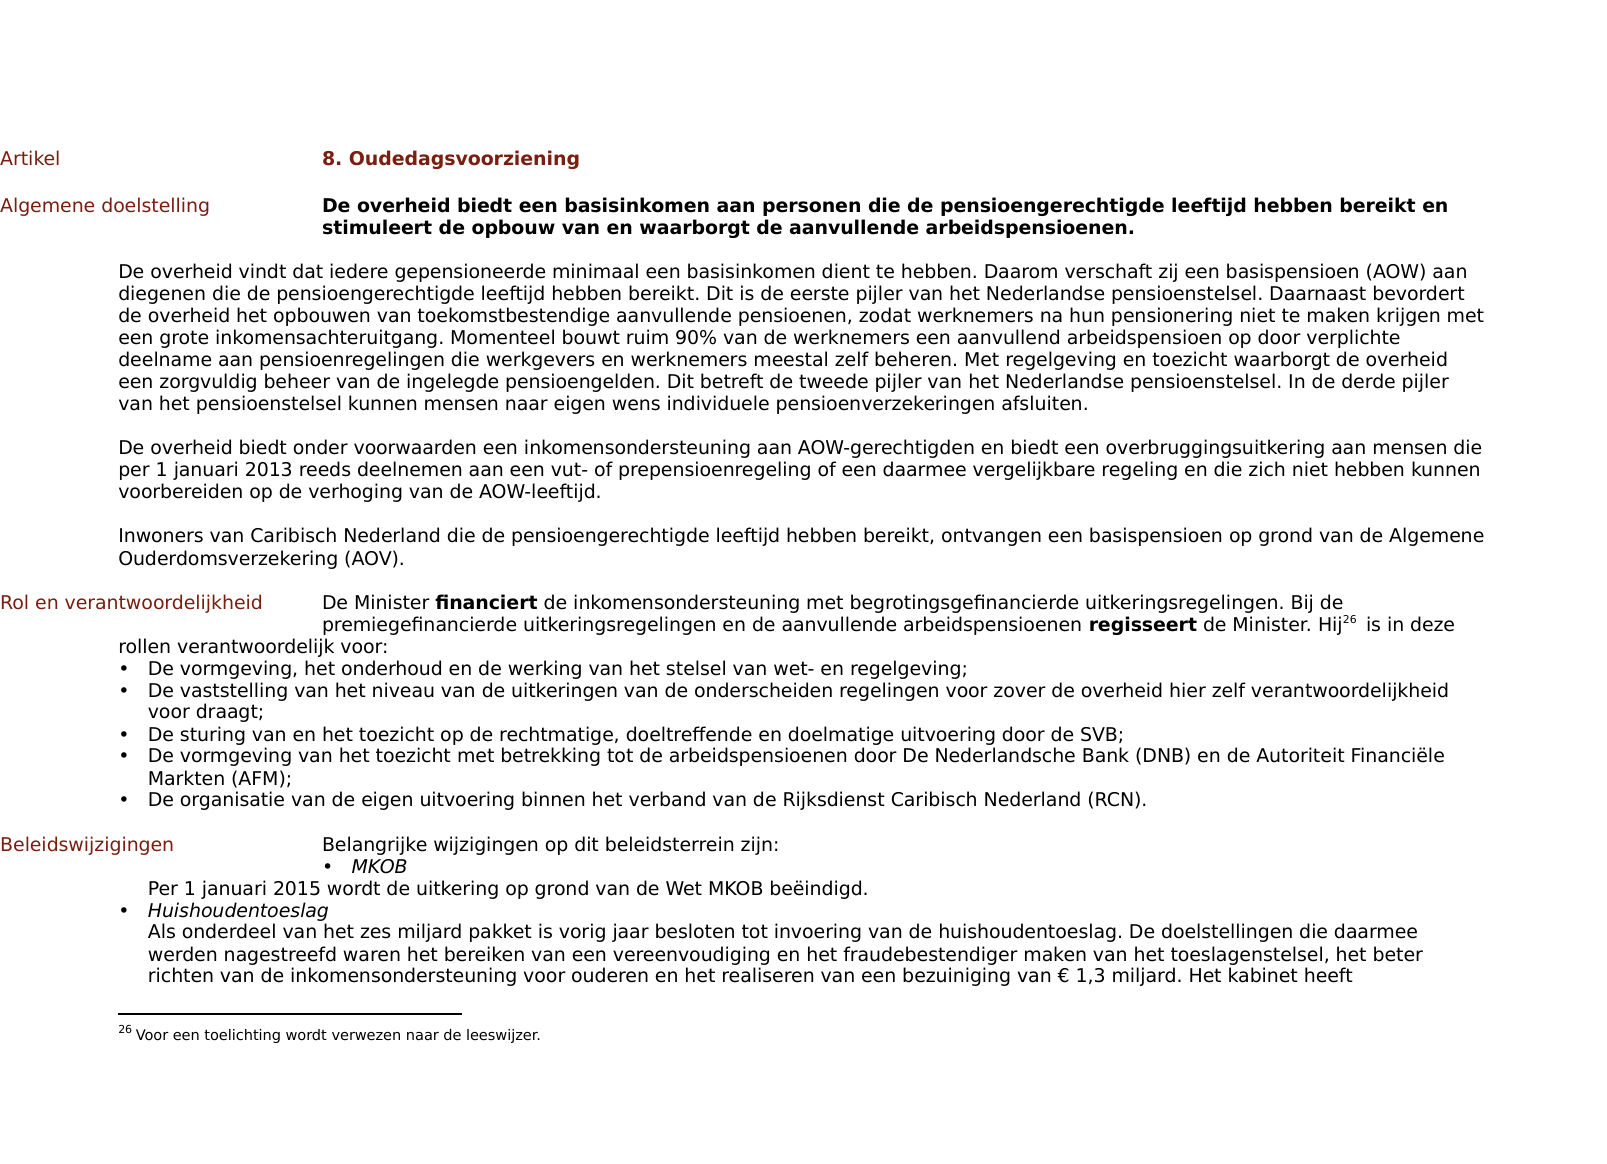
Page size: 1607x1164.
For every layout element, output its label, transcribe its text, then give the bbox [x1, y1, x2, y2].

text De Minister financiert de inkomensondersteuning met begrotingsgefinancierde uitkeringsregelingen. Bij de premiegefinancierde uitkeringsregelingen en de aanvullende arbeidspensioenen regisseert de Minister. Hij is in deze rollen verantwoordelijk voor: [0, 592, 1488, 657]
subtitle 8. Oudedagsvoorziening [0, 148, 1488, 178]
text • De vormgeving, het onderhoud en de werking van het stelsel van wet- en regelgeving; [118, 657, 1488, 679]
text • MKOB [118, 856, 1488, 877]
text Voor een toelichting wordt verwezen naar de leeswijzer. [118, 1023, 1488, 1045]
text Per 1 januari 2015 wordt de uitkering op grond van de Wet MKOB beëindigd. [148, 877, 1488, 899]
text • Huishoudentoeslag [118, 899, 1488, 921]
text • De vormgeving van het toezicht met betrekking tot de arbeidspensioenen door De Nederlandsche Bank (DNB) en de Autoriteit Financiële Markten (AFM); [118, 745, 1488, 789]
text Algemene doelstelling [0, 195, 322, 217]
text Rol en verantwoordelijkheid [0, 592, 322, 613]
text • De sturing van en het toezicht op de rechtmatige, doeltreffende en doelmatige uitvoering door de SVB; [118, 723, 1488, 745]
text De overheid vindt dat iedere gepensioneerde minimaal een basisinkomen dient te hebben. Daarom verschaft zij een basispensioen (AOW) aan diegenen die de pensioengerechtigde leeftijd hebben bereikt. Dit is de eerste pijler van het Nederlandse pensioenstelsel. Daarnaast bevordert de overheid het opbouwen van toekomstbestendige aanvullende pensioenen, zodat werknemers na hun pensionering niet te maken krijgen met een grote inkomensachteruitgang. Momenteel bouwt ruim 90% van de werknemers een aanvullend arbeidspensioen op door verplichte deelname aan pensioenregelingen die werkgevers en werknemers meestal zelf beheren. Met regelgeving en toezicht waarborgt de overheid een zorgvuldig beheer van de ingelegde pensioengelden. Dit betreft de tweede pijler van het Nederlandse pensioenstelsel. In de derde pijler van het pensioenstelsel kunnen mensen naar eigen wens individuele pensioenverzekeringen afsluiten. [118, 261, 1488, 415]
text Beleidswijzigingen [0, 833, 322, 856]
text Artikel [0, 148, 322, 170]
text De overheid biedt een basisinkomen aan personen die de pensioengerechtigde leeftijd hebben bereikt en stimuleert de opbouw van en waarborgt de aanvullende arbeidspensioenen. [0, 195, 1488, 239]
text Inwoners van Caribisch Nederland die de pensioengerechtigde leeftijd hebben bereikt, ontvangen een basispensioen op grond van de Algemene Ouderdomsverzekering (AOV). [118, 525, 1488, 569]
text • De organisatie van de eigen uitvoering binnen het verband van de Rijksdienst Caribisch Nederland (RCN). [118, 789, 1488, 811]
text • De vaststelling van het niveau van de uitkeringen van de onderscheiden regelingen voor zover de overheid hier zelf verantwoordelijkheid voor draagt; [118, 679, 1488, 723]
text Als onderdeel van het zes miljard pakket is vorig jaar besloten tot invoering van de huishoudentoeslag. De doelstellingen die daarmee werden nagestreefd waren het bereiken van een vereenvoudiging en het fraudebestendiger maken van het toeslagenstelsel, het beter richten van de inkomensondersteuning voor ouderen en het realiseren van een bezuiniging van € 1,3 miljard. Het kabinet heeft [148, 921, 1488, 987]
text Belangrijke wijzigingen op dit beleidsterrein zijn: [0, 833, 1488, 863]
text De overheid biedt onder voorwaarden een inkomensondersteuning aan AOW-gerechtigden en biedt een overbruggingsuitkering aan mensen die per 1 januari 2013 reeds deelnemen aan een vut- of prepensioenregeling of een daarmee vergelijkbare regeling en die zich niet hebben kunnen voorbereiden op de verhoging van de AOW-leeftijd. [118, 437, 1488, 503]
